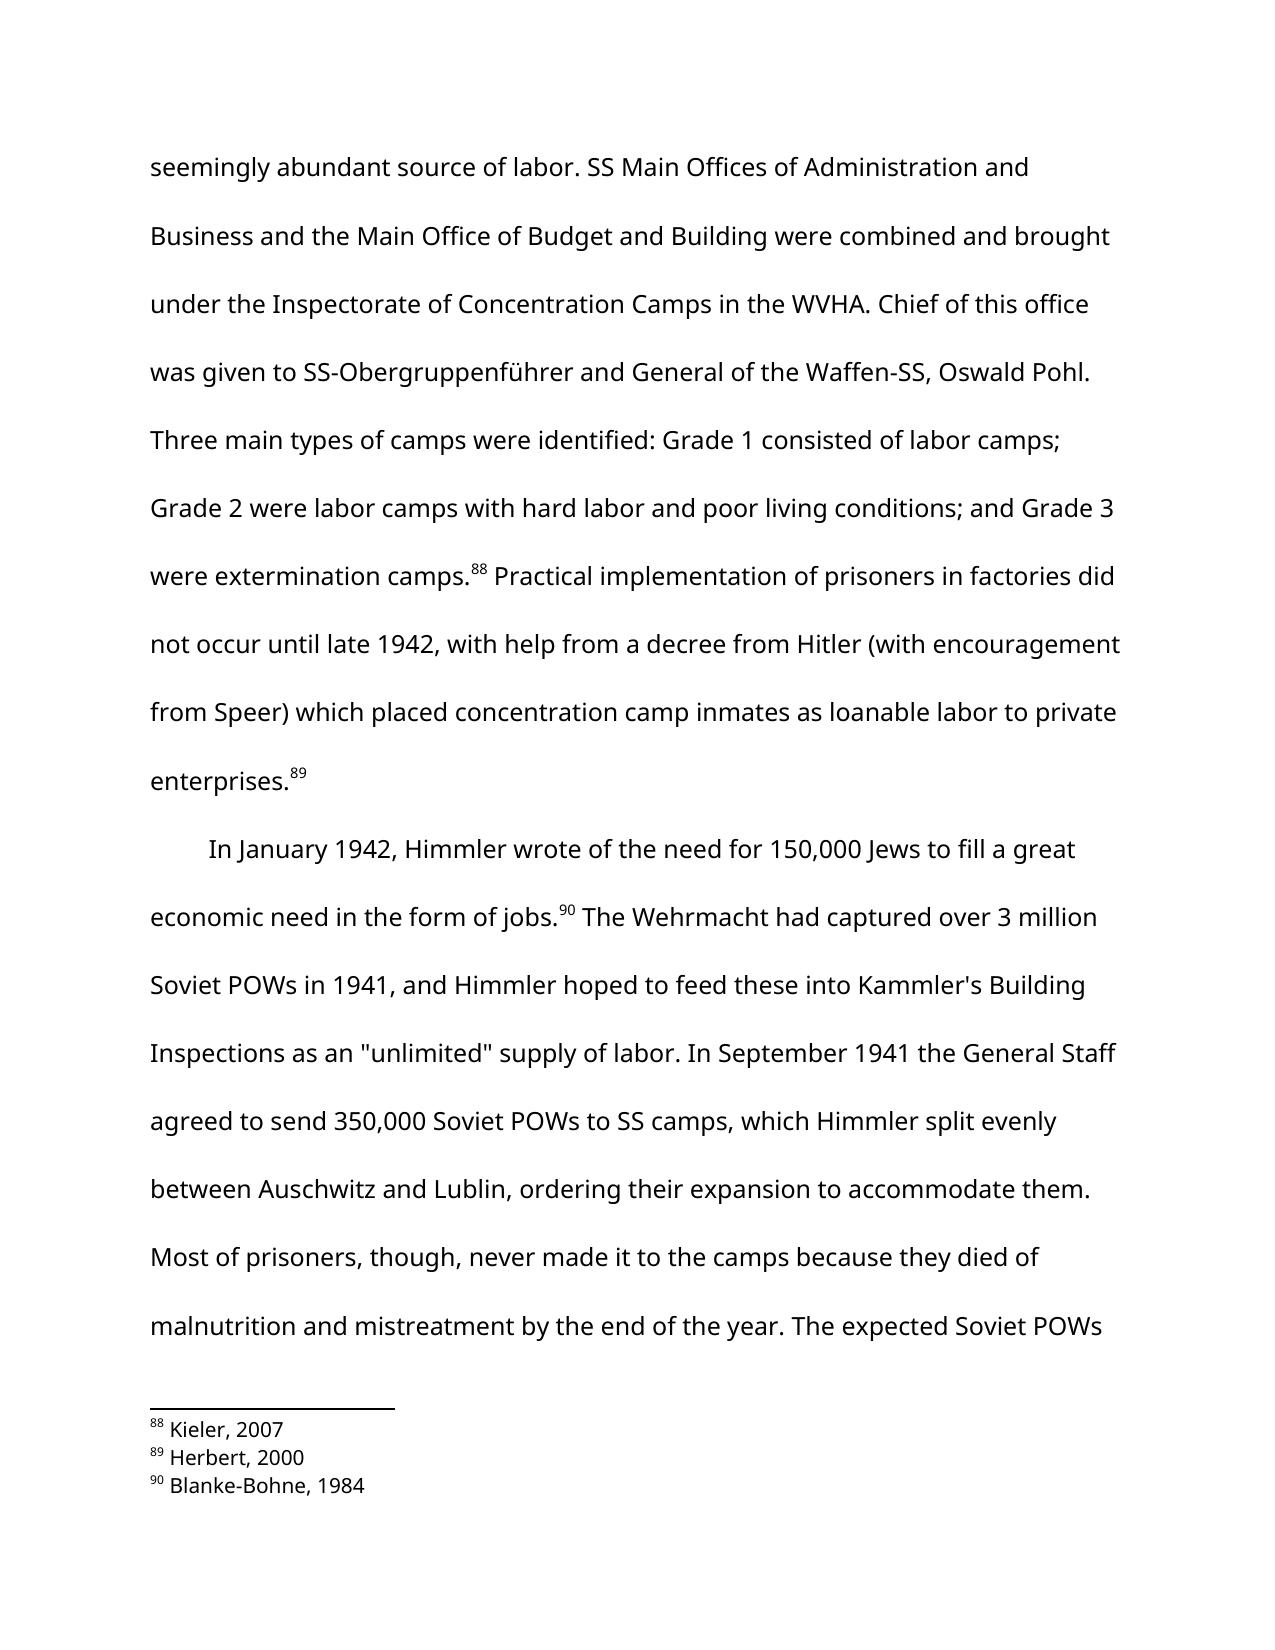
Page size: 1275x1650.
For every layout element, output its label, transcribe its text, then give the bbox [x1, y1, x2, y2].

text In January 1942, Himmler wrote of the need for 150,000 Jews to fill a great economic need in the form of jobs. The Wehrmacht had captured over 3 million Soviet POWs in 1941, and Himmler hoped to feed these into Kammler's Building Inspections as an "unlimited" supply of labor. In September 1941 the General Staff agreed to send 350,000 Soviet POWs to SS camps, which Himmler split evenly between Auschwitz and Lublin, ordering their expansion to accommodate them. Most of prisoners, though, never made it to the camps because they died of malnutrition and mistreatment by the end of the year. The expected Soviet POWs [150, 831, 1125, 1342]
text Kieler, 2007 [150, 1415, 1125, 1443]
text Blanke-Bohne, 1984 [150, 1472, 1125, 1500]
text Herbert, 2000 [150, 1443, 1125, 1472]
text seemingly abundant source of labor. SS Main Offices of Administration and Business and the Main Office of Budget and Building were combined and brought under the Inspectorate of Concentration Camps in the WVHA. Chief of this office was given to SS-Obergruppenführer and General of the Waffen-SS, Oswald Pohl. Three main types of camps were identified: Grade 1 consisted of labor camps; Grade 2 were labor camps with hard labor and poor living conditions; and Grade 3 were extermination camps. Practical implementation of prisoners in factories did not occur until late 1942, with help from a decree from Hitler (with encouragement from Speer) which placed concentration camp inmates as loanable labor to private enterprises. [150, 150, 1125, 797]
